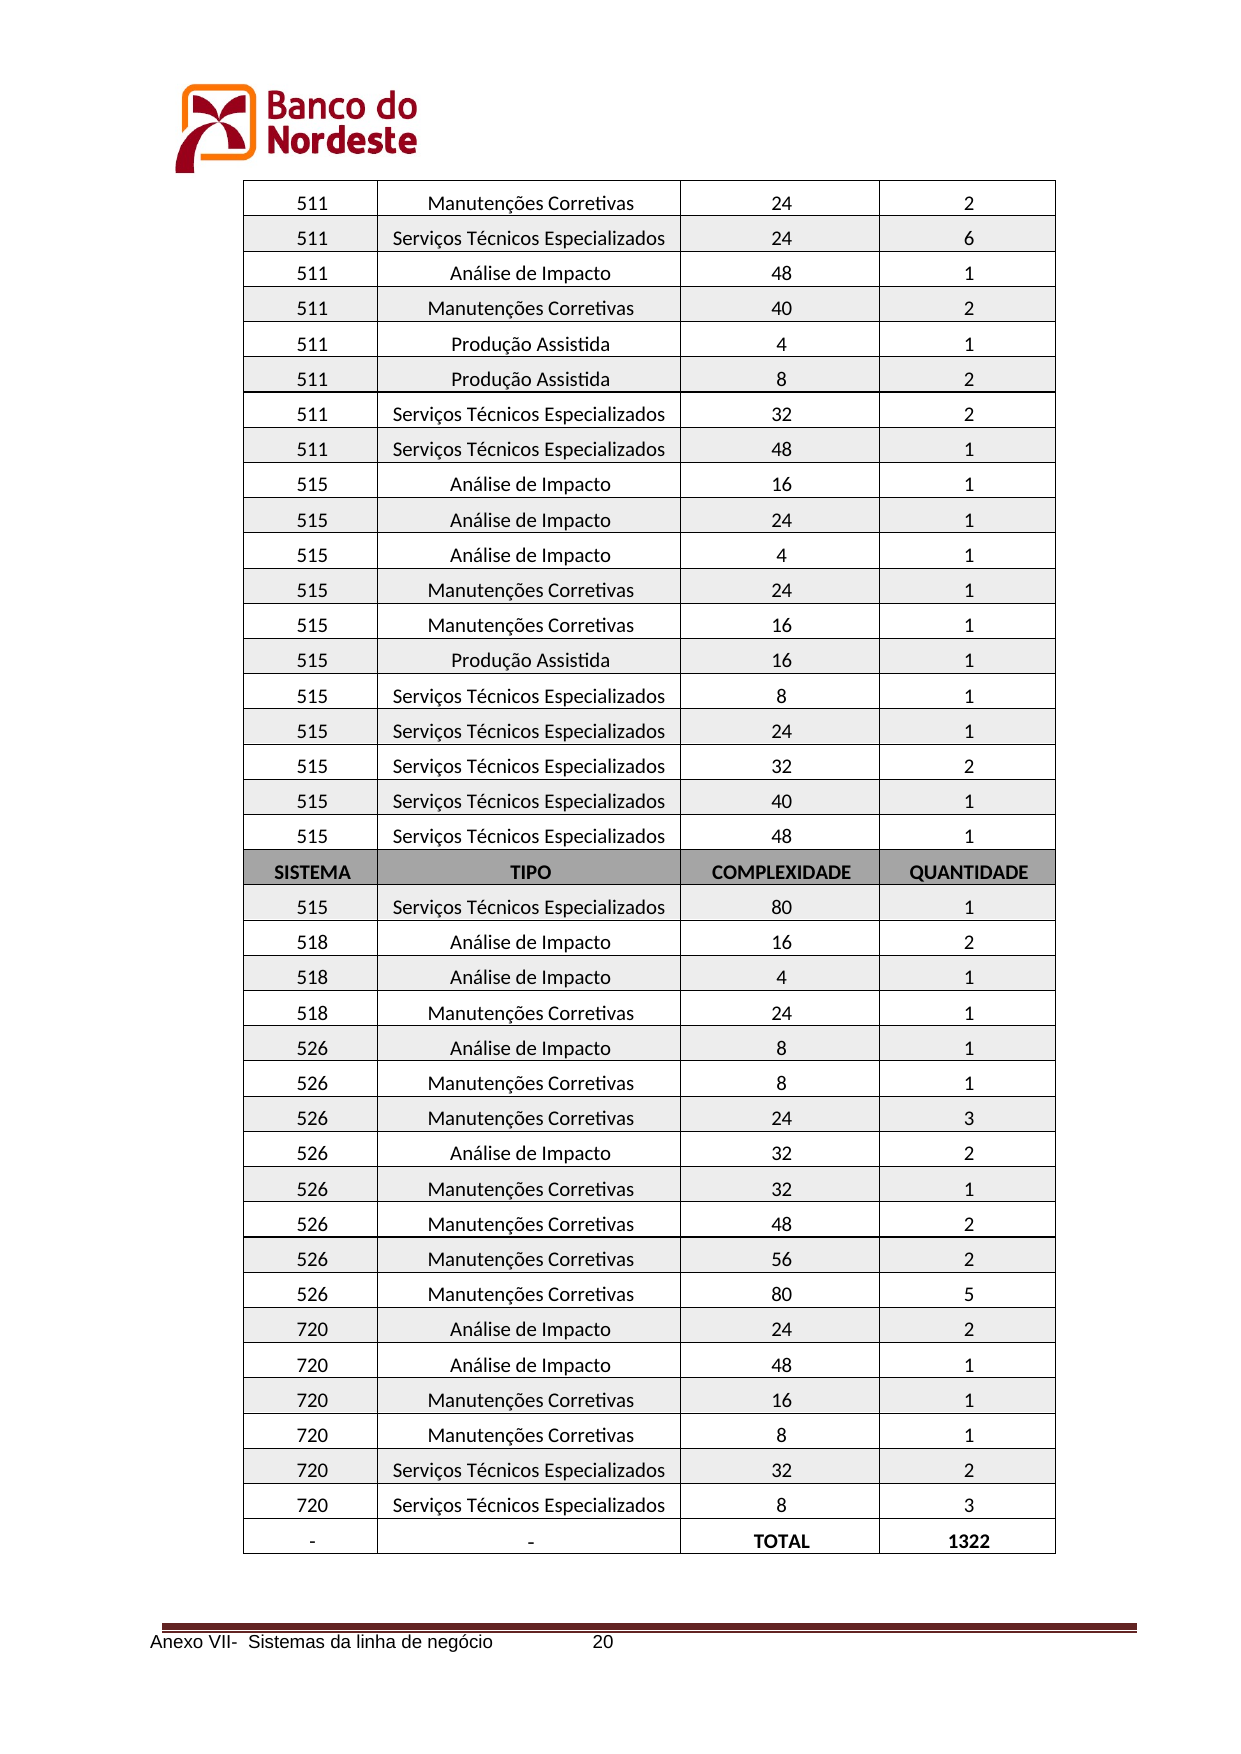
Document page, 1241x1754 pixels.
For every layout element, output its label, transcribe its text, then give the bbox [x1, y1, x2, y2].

table_cell 526 [244, 1061, 377, 1096]
table_cell 1 [880, 1343, 1055, 1377]
table_cell 511 [244, 393, 377, 427]
table_cell Manutenções Corretivas [378, 1202, 680, 1236]
table_cell 1 [880, 639, 1055, 673]
table_cell Manutenções Corretivas [378, 604, 680, 638]
table_cell 24 [681, 569, 879, 603]
table_cell 40 [681, 287, 879, 321]
table_cell 526 [244, 1202, 377, 1236]
table_cell 3 [880, 1484, 1055, 1518]
table_cell 1 [880, 569, 1055, 603]
table_cell 518 [244, 956, 377, 990]
table_cell 32 [681, 745, 879, 779]
table_cell 48 [681, 428, 879, 462]
table_cell 515 [244, 885, 377, 919]
table_cell 8 [681, 1026, 879, 1060]
table_cell 526 [244, 1273, 377, 1307]
table_cell Análise de Impacto [378, 1308, 680, 1342]
table_cell 515 [244, 604, 377, 638]
table_cell 2 [880, 1449, 1055, 1483]
table_cell Serviços Técnicos Especializados [378, 674, 680, 708]
table_cell 16 [681, 921, 879, 955]
table_cell 4 [681, 322, 879, 356]
table_cell 1 [880, 533, 1055, 567]
table_cell 80 [681, 1273, 879, 1307]
table_cell 2 [880, 1308, 1055, 1342]
table_cell Serviços Técnicos Especializados [378, 780, 680, 814]
table_cell 515 [244, 569, 377, 603]
table_cell SISTEMA [244, 850, 377, 884]
table_cell Manutenções Corretivas [378, 1097, 680, 1131]
table_cell 48 [681, 1202, 879, 1236]
table_cell 4 [681, 956, 879, 990]
table_cell 515 [244, 745, 377, 779]
table_cell 2 [880, 1238, 1055, 1272]
table_cell 518 [244, 921, 377, 955]
table_cell 8 [681, 357, 879, 391]
table_cell 3 [880, 1097, 1055, 1131]
table_cell 1 [880, 1414, 1055, 1448]
table_cell 48 [681, 252, 879, 286]
table_cell 2 [880, 1132, 1055, 1166]
table_cell 2 [880, 1202, 1055, 1236]
table_cell 4 [681, 533, 879, 567]
table_cell 1 [880, 463, 1055, 497]
table_cell 720 [244, 1449, 377, 1483]
table_cell 1322 [880, 1519, 1055, 1553]
table_cell 1 [880, 1061, 1055, 1096]
table_cell 526 [244, 1132, 377, 1166]
table_cell 526 [244, 1167, 377, 1201]
table_cell 1 [880, 780, 1055, 814]
table_cell 511 [244, 357, 377, 391]
table_cell 511 [244, 252, 377, 286]
table_cell 1 [880, 1026, 1055, 1060]
table_cell 511 [244, 428, 377, 462]
table_cell 2 [880, 921, 1055, 955]
table_cell TIPO [378, 850, 680, 884]
table_cell Manutenções Corretivas [378, 991, 680, 1025]
table_cell Análise de Impacto [378, 498, 680, 532]
table_cell 24 [681, 991, 879, 1025]
table_cell 8 [681, 1414, 879, 1448]
table_cell 24 [681, 181, 879, 215]
table_cell 1 [880, 604, 1055, 638]
table_cell COMPLEXIDADE [681, 850, 879, 884]
table_cell Manutenções Corretivas [378, 1414, 680, 1448]
table_cell 16 [681, 639, 879, 673]
table_cell 32 [681, 1449, 879, 1483]
table_cell 518 [244, 991, 377, 1025]
table_cell 1 [880, 885, 1055, 919]
table_cell 16 [681, 604, 879, 638]
table_cell 24 [681, 1308, 879, 1342]
table_cell Manutenções Corretivas [378, 1238, 680, 1272]
table_cell 720 [244, 1343, 377, 1377]
table_cell Análise de Impacto [378, 1132, 680, 1166]
table_cell 511 [244, 181, 377, 215]
table_cell Análise de Impacto [378, 252, 680, 286]
table_cell 515 [244, 463, 377, 497]
table_cell 1 [880, 956, 1055, 990]
table_cell 1 [880, 252, 1055, 286]
table_cell Produção Assistida [378, 322, 680, 356]
table_cell Análise de Impacto [378, 1343, 680, 1377]
table_cell 515 [244, 674, 377, 708]
table_cell 40 [681, 780, 879, 814]
table_cell Manutenções Corretivas [378, 569, 680, 603]
table_cell 80 [681, 885, 879, 919]
table_cell 6 [880, 216, 1055, 251]
table_cell 32 [681, 1132, 879, 1166]
table_cell - [378, 1519, 680, 1553]
table_cell 1 [880, 498, 1055, 532]
table_cell 1 [880, 1167, 1055, 1201]
table_cell Serviços Técnicos Especializados [378, 709, 680, 743]
table_cell 720 [244, 1308, 377, 1342]
table_cell 32 [681, 393, 879, 427]
table_cell Produção Assistida [378, 357, 680, 391]
table_cell 515 [244, 815, 377, 849]
table_cell 16 [681, 1378, 879, 1412]
table_cell - [244, 1519, 377, 1553]
table_cell 1 [880, 674, 1055, 708]
table_cell TOTAL [681, 1519, 879, 1553]
table_cell 56 [681, 1238, 879, 1272]
table_cell 511 [244, 216, 377, 251]
table_cell Serviços Técnicos Especializados [378, 428, 680, 462]
table_cell Análise de Impacto [378, 921, 680, 955]
table_cell 526 [244, 1238, 377, 1272]
table_cell Serviços Técnicos Especializados [378, 815, 680, 849]
table_cell 526 [244, 1097, 377, 1131]
table_cell 8 [681, 674, 879, 708]
table_cell Análise de Impacto [378, 533, 680, 567]
table_cell Análise de Impacto [378, 1026, 680, 1060]
table_cell 5 [880, 1273, 1055, 1307]
table_cell Serviços Técnicos Especializados [378, 745, 680, 779]
table_cell Análise de Impacto [378, 463, 680, 497]
table_cell 48 [681, 815, 879, 849]
table_cell 720 [244, 1414, 377, 1448]
table_cell 8 [681, 1484, 879, 1518]
table_cell 24 [681, 216, 879, 251]
table_cell 2 [880, 745, 1055, 779]
table_cell 515 [244, 498, 377, 532]
table_cell 515 [244, 709, 377, 743]
table_cell 2 [880, 181, 1055, 215]
table_cell 511 [244, 322, 377, 356]
table_cell Manutenções Corretivas [378, 1273, 680, 1307]
table_cell 1 [880, 1378, 1055, 1412]
table_cell 1 [880, 709, 1055, 743]
picture [165, 73, 424, 181]
table_cell Manutenções Corretivas [378, 1378, 680, 1412]
table_cell 2 [880, 357, 1055, 391]
table_cell Serviços Técnicos Especializados [378, 1449, 680, 1483]
table_cell 24 [681, 498, 879, 532]
table_cell Serviços Técnicos Especializados [378, 885, 680, 919]
table_cell 515 [244, 639, 377, 673]
table_cell Manutenções Corretivas [378, 181, 680, 215]
table_cell 515 [244, 533, 377, 567]
table_cell 2 [880, 287, 1055, 321]
table_cell 1 [880, 322, 1055, 356]
table_cell 8 [681, 1061, 879, 1096]
table_cell Análise de Impacto [378, 956, 680, 990]
table_cell 1 [880, 428, 1055, 462]
table_cell 32 [681, 1167, 879, 1201]
table_cell 515 [244, 780, 377, 814]
table_cell 16 [681, 463, 879, 497]
table_cell 1 [880, 991, 1055, 1025]
table_cell Serviços Técnicos Especializados [378, 216, 680, 251]
table_cell Serviços Técnicos Especializados [378, 393, 680, 427]
table_cell 24 [681, 1097, 879, 1131]
table_cell 511 [244, 287, 377, 321]
table_cell Produção Assistida [378, 639, 680, 673]
table_cell 526 [244, 1026, 377, 1060]
table_cell 1 [880, 815, 1055, 849]
table_cell Manutenções Corretivas [378, 1061, 680, 1096]
table_cell 24 [681, 709, 879, 743]
table_cell Manutenções Corretivas [378, 1167, 680, 1201]
table_cell 720 [244, 1484, 377, 1518]
table_cell Manutenções Corretivas [378, 287, 680, 321]
table_cell Serviços Técnicos Especializados [378, 1484, 680, 1518]
table_cell 2 [880, 393, 1055, 427]
table_cell 48 [681, 1343, 879, 1377]
table_cell 720 [244, 1378, 377, 1412]
table_cell QUANTIDADE [880, 850, 1055, 884]
